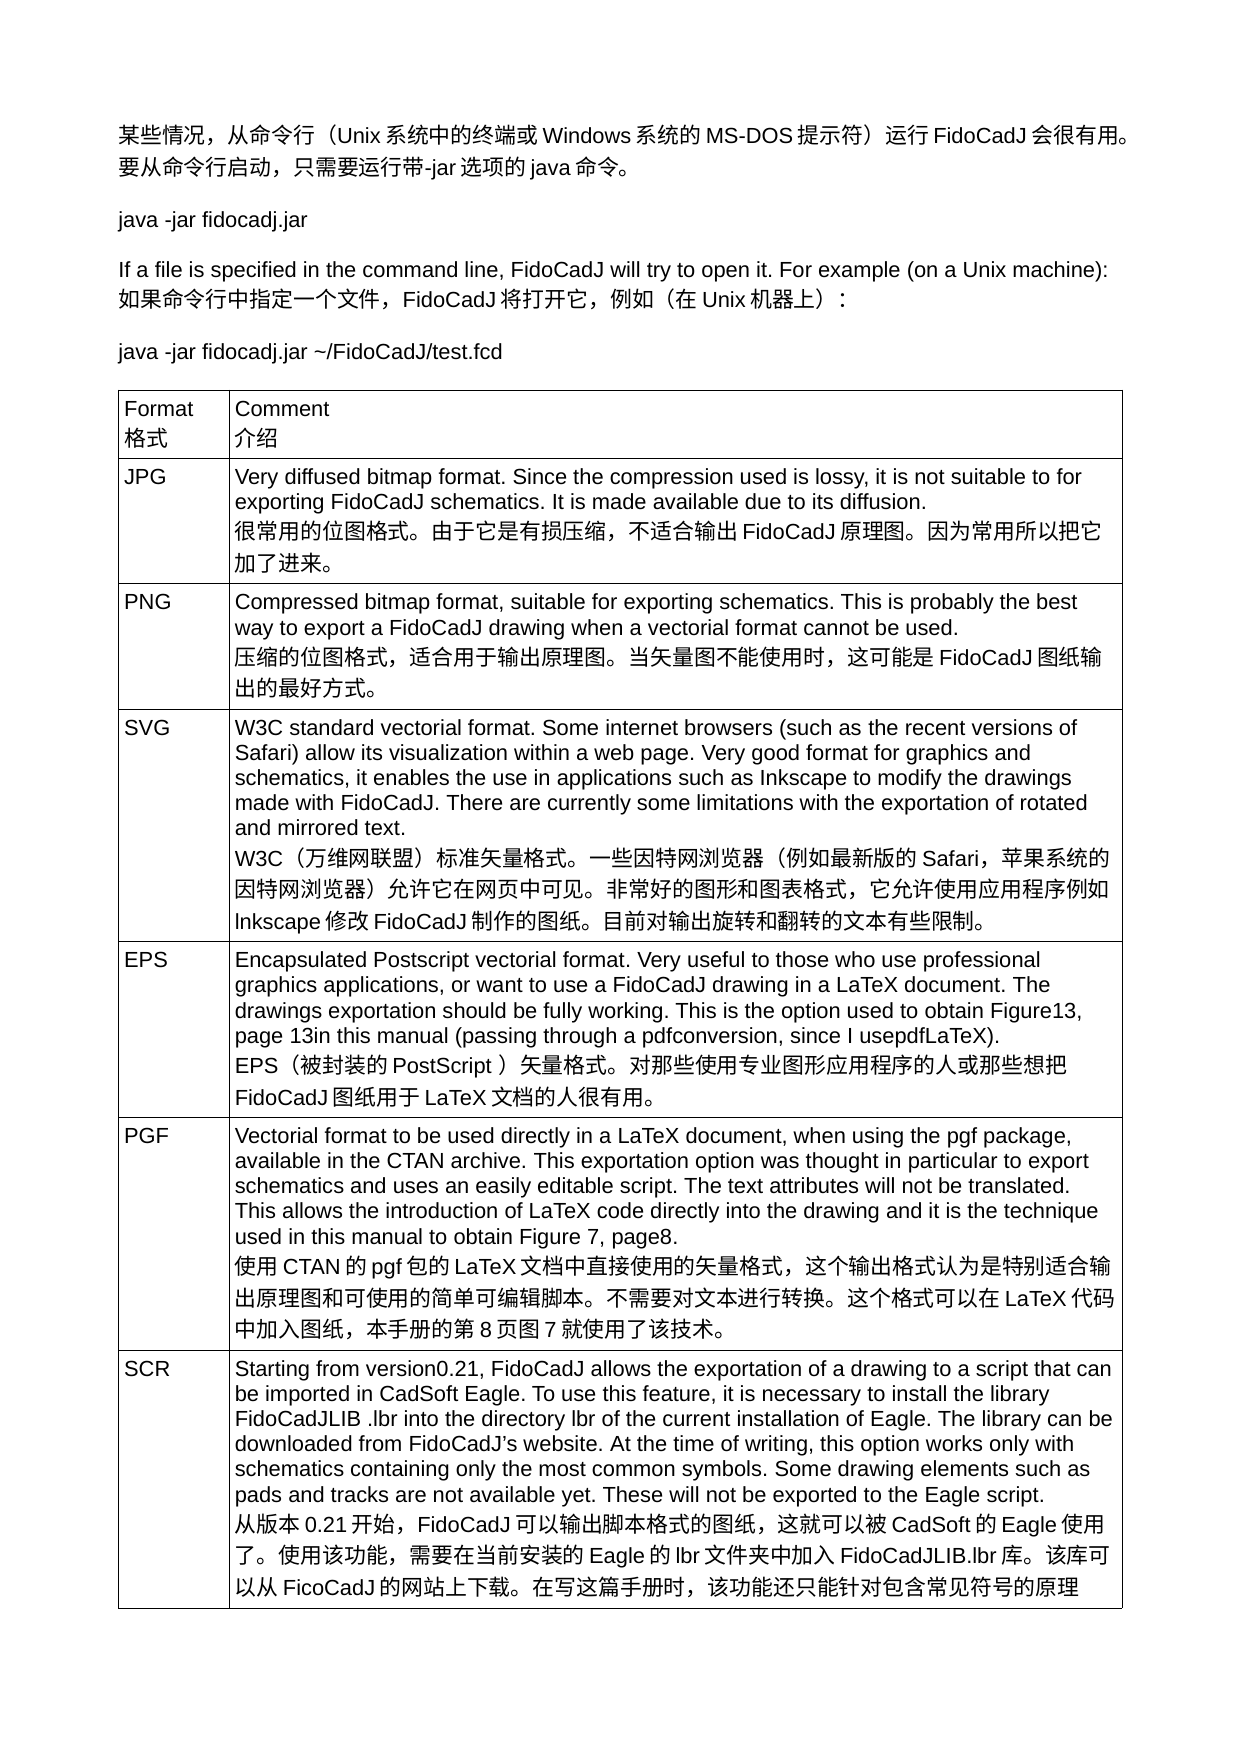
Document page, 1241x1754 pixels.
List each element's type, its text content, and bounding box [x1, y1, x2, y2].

text If a file is specified in the command line, FidoCadJ will try to open it. For example (on a Unix machine): [118, 257, 1122, 282]
text 某些情况，从命令行（Unix系统中的终端或Windows系统的MS-DOS提示符）运行FidoCadJ会很有用。要从命令行启动，只需要运行带-jar选项的java命令。 [118, 118, 1122, 181]
table_cell Encapsulated Postscript vectorial format. Very useful to those who use professional graphics applications, or want to use a FidoCadJ drawing in a LaTeX document. The drawings exportation should be fully working. This is the option used to obtain Figure13, page 13in this manual (passing through a pdfconversion, since I usepdfLaTeX). EPS（被封装的PostScript ）矢量格式。对那些使用专业图形应用程序的人或那些想把FidoCadJ图纸用于LaTeX文档的人很有用。 [230, 942, 1122, 1117]
text 如果命令行中指定一个文件，FidoCadJ将打开它，例如（在Unix机器上）： [118, 282, 1122, 314]
table_cell JPG [119, 459, 229, 583]
table_cell W3C standard vectorial format. Some internet browsers (such as the recent versions of Safari) allow its visualization within a web page. Very good format for graphics and schematics, it enables the use in applications such as Inkscape to modify the drawings made with FidoCadJ. There are currently some limitations with the exportation of rotated and mirrored text. W3C（万维网联盟）标准矢量格式。一些因特网浏览器（例如最新版的Safari，苹果系统的因特网浏览器）允许它在网页中可见。非常好的图形和图表格式，它允许使用应用程序例如lnkscape修改FidoCadJ制作的图纸。目前对输出旋转和翻转的文本有些限制。 [230, 710, 1122, 941]
text java -jar fidocadj.jar ~/FidoCadJ/test.fcd [118, 339, 1122, 364]
table_cell SCR [119, 1351, 229, 1607]
table_cell EPS [119, 942, 229, 1117]
table_cell SVG [119, 710, 229, 941]
table_cell PGF [119, 1118, 229, 1349]
table_cell Compressed bitmap format, suitable for exporting schematics. This is probably the best way to export a FidoCadJ drawing when a vectorial format cannot be used. 压缩的位图格式，适合用于输出原理图。当矢量图不能使用时，这可能是FidoCadJ图纸输出的最好方式。 [230, 584, 1122, 709]
table_cell Starting from version0.21, FidoCadJ allows the exportation of a drawing to a script that can be imported in CadSoft Eagle. To use this feature, it is necessary to install the library FidoCadJLIB .lbr into the directory lbr of the current installation of Eagle. The library can be downloaded from FidoCadJ’s website. At the time of writing, this option works only with schematics containing only the most common symbols. Some drawing elements such as pads and tracks are not available yet. These will not be exported to the Eagle script. 从版本0.21开始，FidoCadJ可以输出脚本格式的图纸，这就可以被CadSoft的Eagle使用了。使用该功能，需要在当前安装的Eagle的lbr文件夹中加入FidoCadJLIB.lbr库。该库可以从FicoCadJ的网站上下载。在写这篇手册时，该功能还只能针对包含常见符号的原理 [230, 1351, 1122, 1607]
table_cell Very diffused bitmap format. Since the compression used is lossy, it is not suitable to for exporting FidoCadJ schematics. It is made available due to its diffusion. 很常用的位图格式。由于它是有损压缩，不适合输出FidoCadJ原理图。因为常用所以把它加了进来。 [230, 459, 1122, 583]
table_header Comment 介绍 [230, 391, 1122, 458]
table_cell PNG [119, 584, 229, 709]
table_cell Vectorial format to be used directly in a LaTeX document, when using the pgf package, available in the CTAN archive. This exportation option was thought in particular to export schematics and uses an easily editable script. The text attributes will not be translated. This allows the introduction of LaTeX code directly into the drawing and it is the technique used in this manual to obtain Figure 7, page8. 使用CTAN的pgf包的LaTeX文档中直接使用的矢量格式，这个输出格式认为是特别适合输出原理图和可使用的简单可编辑脚本。不需要对文本进行转换。这个格式可以在LaTeX代码中加入图纸，本手册的第8页图7就使用了该技术。 [230, 1118, 1122, 1349]
text java -jar fidocadj.jar [118, 207, 1122, 232]
table_header Format 格式 [119, 391, 229, 458]
